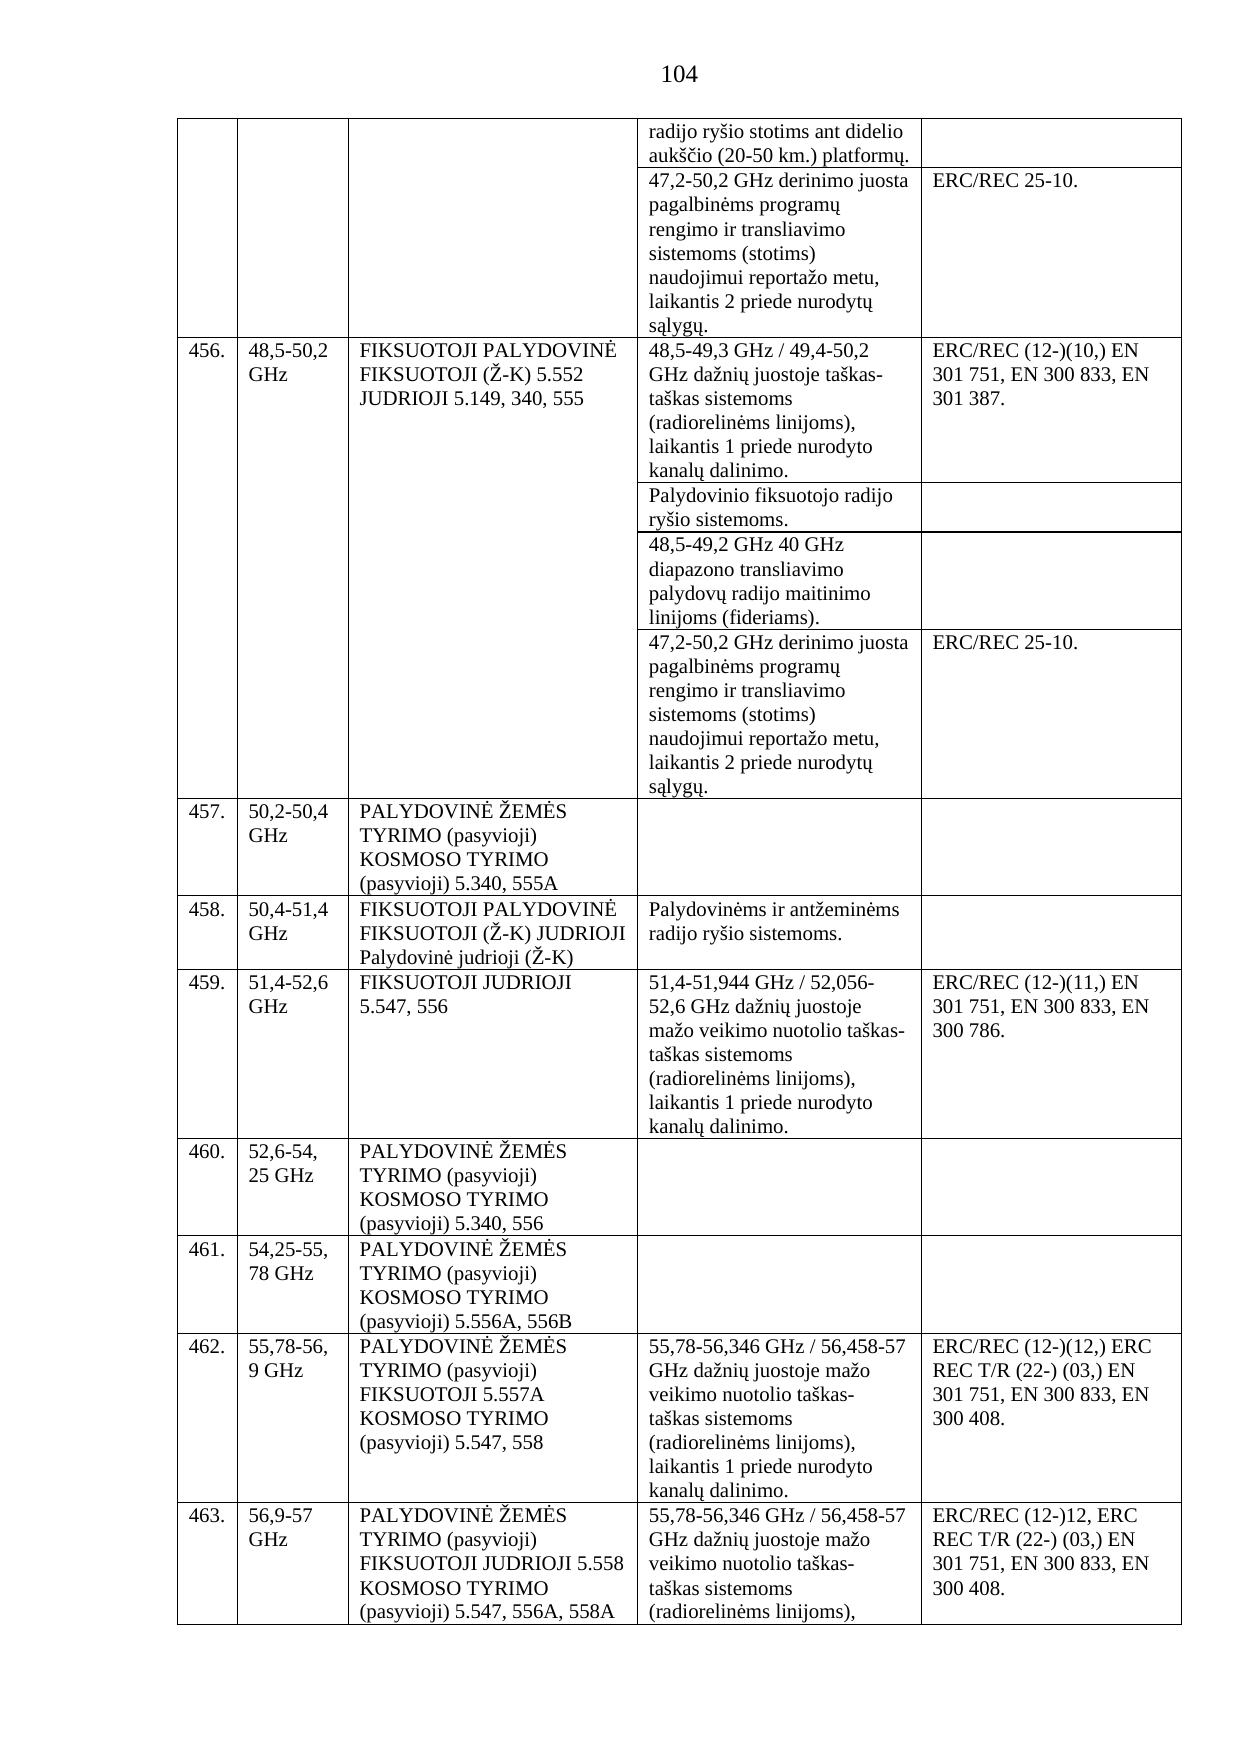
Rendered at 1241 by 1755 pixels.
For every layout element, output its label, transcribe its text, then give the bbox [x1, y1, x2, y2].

table_cell 47,2-50,2 GHz derinimo juosta pagalbinėms programų rengimo ir transliavimo sistemoms (stotims) naudojimui reportažo metu, laikantis 2 priede nurodytų sąlygų. [638, 630, 921, 798]
table_cell [922, 533, 1181, 629]
table_cell radijo ryšio stotims ant didelio aukščio (20-50 km.) platformų. [638, 119, 921, 167]
table_cell [922, 1139, 1181, 1235]
table_cell 461. [178, 1236, 237, 1333]
table_cell PALYDOVINĖ ŽEMĖS TYRIMO (pasyvioji) FIKSUOTOJI 5.557A KOSMOSO TYRIMO (pasyvioji) 5.547, 558 [349, 1334, 637, 1502]
table_cell 52,6-54, 25 GHz [238, 1139, 348, 1235]
table_cell 48,5-50,2 GHz [238, 338, 348, 798]
table_cell FIKSUOTOJI PALYDOVINĖ FIKSUOTOJI (Ž-K) JUDRIOJI Palydovinė judrioji (Ž-K) [349, 896, 637, 969]
table_cell Palydovinio fiksuotojo radijo ryšio sistemoms. [638, 483, 921, 531]
table_cell Palydovinėms ir antžeminėms radijo ryšio sistemoms. [638, 896, 921, 969]
table_cell [922, 896, 1181, 969]
table_cell 55,78-56,346 GHz / 56,458-57 GHz dažnių juostoje mažo veikimo nuotolio taškas- taškas sistemoms (radiorelinėms linijoms), [638, 1503, 921, 1623]
table_cell PALYDOVINĖ ŽEMĖS TYRIMO (pasyvioji) KOSMOSO TYRIMO (pasyvioji) 5.556A, 556B [349, 1236, 637, 1333]
table_cell 54,25-55, 78 GHz [238, 1236, 348, 1333]
table_cell [922, 119, 1181, 167]
table_cell 456. [178, 338, 237, 798]
table_cell ERC/REC (12-)(10,) EN 301 751, EN 300 833, EN 301 387. [922, 338, 1181, 482]
table_cell ERC/REC 25-10. [922, 168, 1181, 337]
table_cell [922, 1236, 1181, 1333]
table_cell 55,78-56, 9 GHz [238, 1334, 348, 1502]
table_cell 51,4-52,6 GHz [238, 970, 348, 1138]
table_cell ERC/REC (12-)(11,) EN 301 751, EN 300 833, EN 300 786. [922, 970, 1181, 1138]
table_cell [238, 119, 348, 337]
table_cell PALYDOVINĖ ŽEMĖS TYRIMO (pasyvioji) FIKSUOTOJI JUDRIOJI 5.558 KOSMOSO TYRIMO (pasyvioji) 5.547, 556A, 558A [349, 1503, 637, 1623]
table_cell [922, 799, 1181, 895]
table_cell 48,5-49,2 GHz 40 GHz diapazono transliavimo palydovų radijo maitinimo linijoms (fideriams). [638, 533, 921, 629]
table_cell 55,78-56,346 GHz / 56,458-57 GHz dažnių juostoje mažo veikimo nuotolio taškas- taškas sistemoms (radiorelinėms linijoms), laikantis 1 priede nurodyto kanalų dalinimo. [638, 1334, 921, 1502]
table_cell 56,9-57 GHz [238, 1503, 348, 1623]
table_cell [638, 1139, 921, 1235]
table_cell FIKSUOTOJI PALYDOVINĖ FIKSUOTOJI (Ž-K) 5.552 JUDRIOJI 5.149, 340, 555 [349, 338, 637, 798]
table_cell [349, 119, 637, 337]
table_cell ERC/REC 25-10. [922, 630, 1181, 798]
table_cell 47,2-50,2 GHz derinimo juosta pagalbinėms programų rengimo ir transliavimo sistemoms (stotims) naudojimui reportažo metu, laikantis 2 priede nurodytų sąlygų. [638, 168, 921, 337]
table_cell [638, 1236, 921, 1333]
table_cell PALYDOVINĖ ŽEMĖS TYRIMO (pasyvioji) KOSMOSO TYRIMO (pasyvioji) 5.340, 555A [349, 799, 637, 895]
table_cell FIKSUOTOJI JUDRIOJI 5.547, 556 [349, 970, 637, 1138]
table_cell 459. [178, 970, 237, 1138]
table_cell 458. [178, 896, 237, 969]
table_cell [178, 119, 237, 337]
table_cell 50,2-50,4 GHz [238, 799, 348, 895]
table_cell [922, 483, 1181, 531]
table_cell PALYDOVINĖ ŽEMĖS TYRIMO (pasyvioji) KOSMOSO TYRIMO (pasyvioji) 5.340, 556 [349, 1139, 637, 1235]
table_cell 48,5-49,3 GHz / 49,4-50,2 GHz dažnių juostoje taškas- taškas sistemoms (radiorelinėms linijoms), laikantis 1 priede nurodyto kanalų dalinimo. [638, 338, 921, 482]
table_cell 457. [178, 799, 237, 895]
table_cell 460. [178, 1139, 237, 1235]
table_cell ERC/REC (12-)(12,) ERC REC T/R (22-) (03,) EN 301 751, EN 300 833, EN 300 408. [922, 1334, 1181, 1502]
table_cell ERC/REC (12-)12, ERC REC T/R (22-) (03,) EN 301 751, EN 300 833, EN 300 408. [922, 1503, 1181, 1623]
table_cell 463. [178, 1503, 237, 1623]
table_cell 50,4-51,4 GHz [238, 896, 348, 969]
table_cell 462. [178, 1334, 237, 1502]
table_cell [638, 799, 921, 895]
table_cell 51,4-51,944 GHz / 52,056-52,6 GHz dažnių juostoje mažo veikimo nuotolio taškas-taškas sistemoms (radiorelinėms linijoms), laikantis 1 priede nurodyto kanalų dalinimo. [638, 970, 921, 1138]
